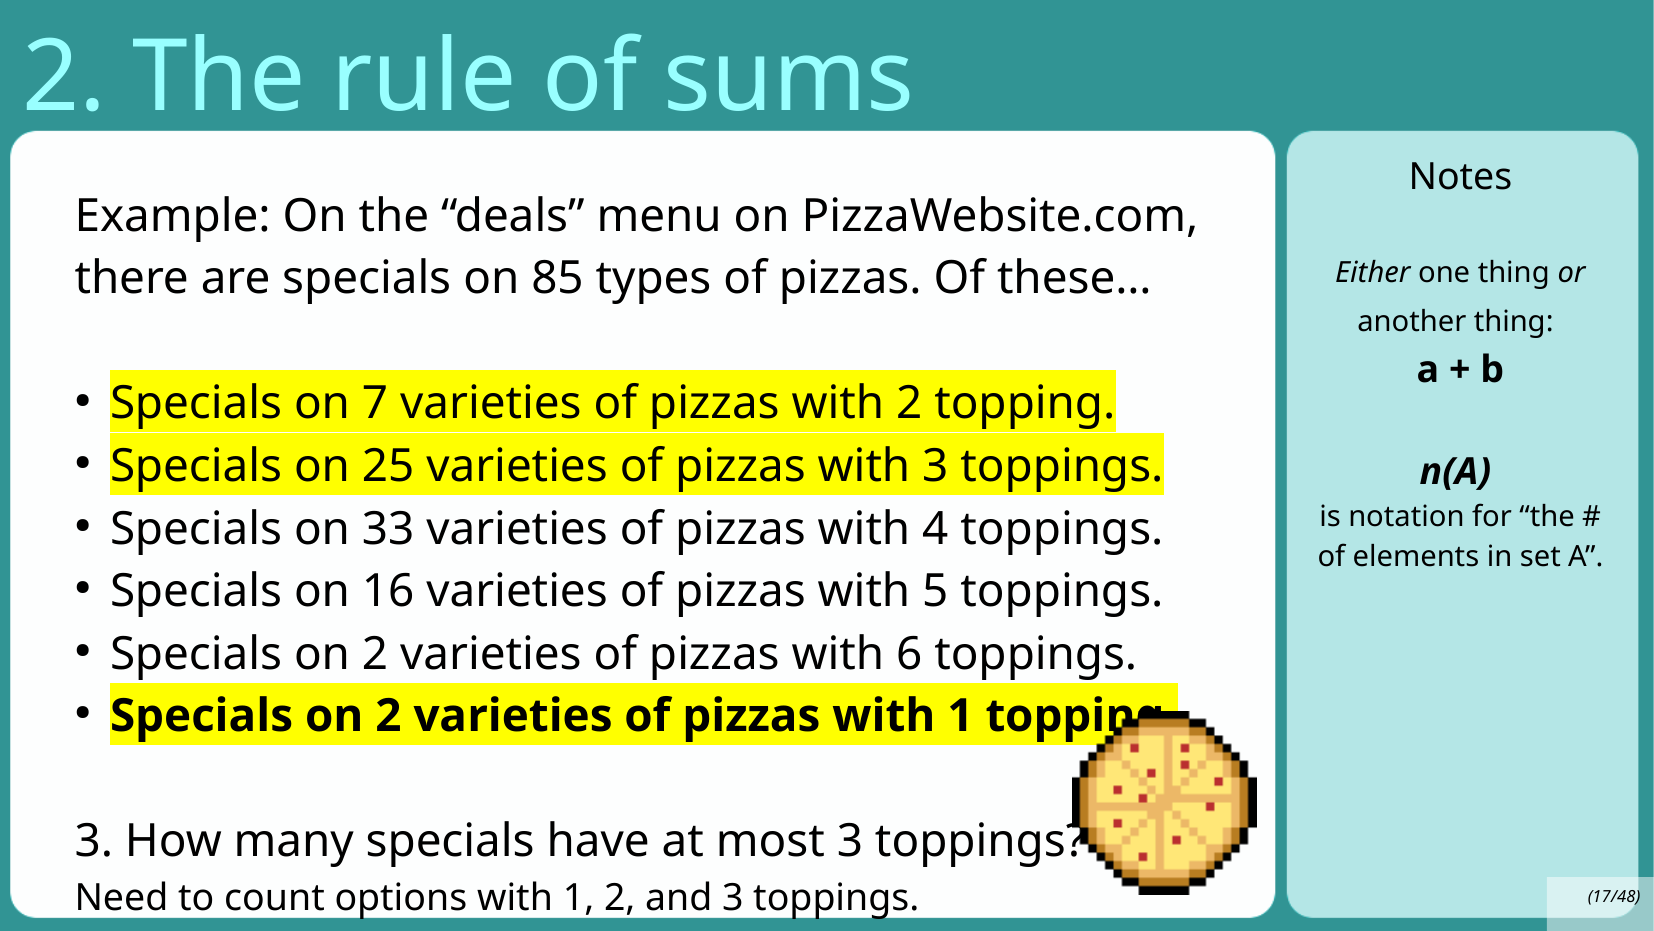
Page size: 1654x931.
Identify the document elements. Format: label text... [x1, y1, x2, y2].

picture [0, 0, 1654, 931]
text_box Notes Either one thing or another thing: a + b n(A) is notation for “the # of elements in set A”. [1290, 141, 1631, 661]
title 2. The rule of sums [22, 13, 1511, 130]
text_box Example: On the “deals” menu on PizzaWebsite.com, there are specials on 85 types of pizzas. Of these… Specials on 7 varieties of pizzas with 2 topping. Specials on 25 varieties of pizzas with 3 toppings. Specials on 33 varieties of pizzas with 4 toppings. Specials on 16 varieties of pizzas with 5 toppings. Specials on 2 varieties of pizzas with 6 toppings. Specials on 2 varieties of pizzas with 1 topping. 3. How many specials have at most 3 toppings? Need to count options with 1, 2, and 3 toppings. 2 + 7 + 25 = 34, or 85 – 2 – 16 – 33 = 34 [74, 182, 1244, 894]
text_box (<number>/48) [1546, 877, 1654, 931]
